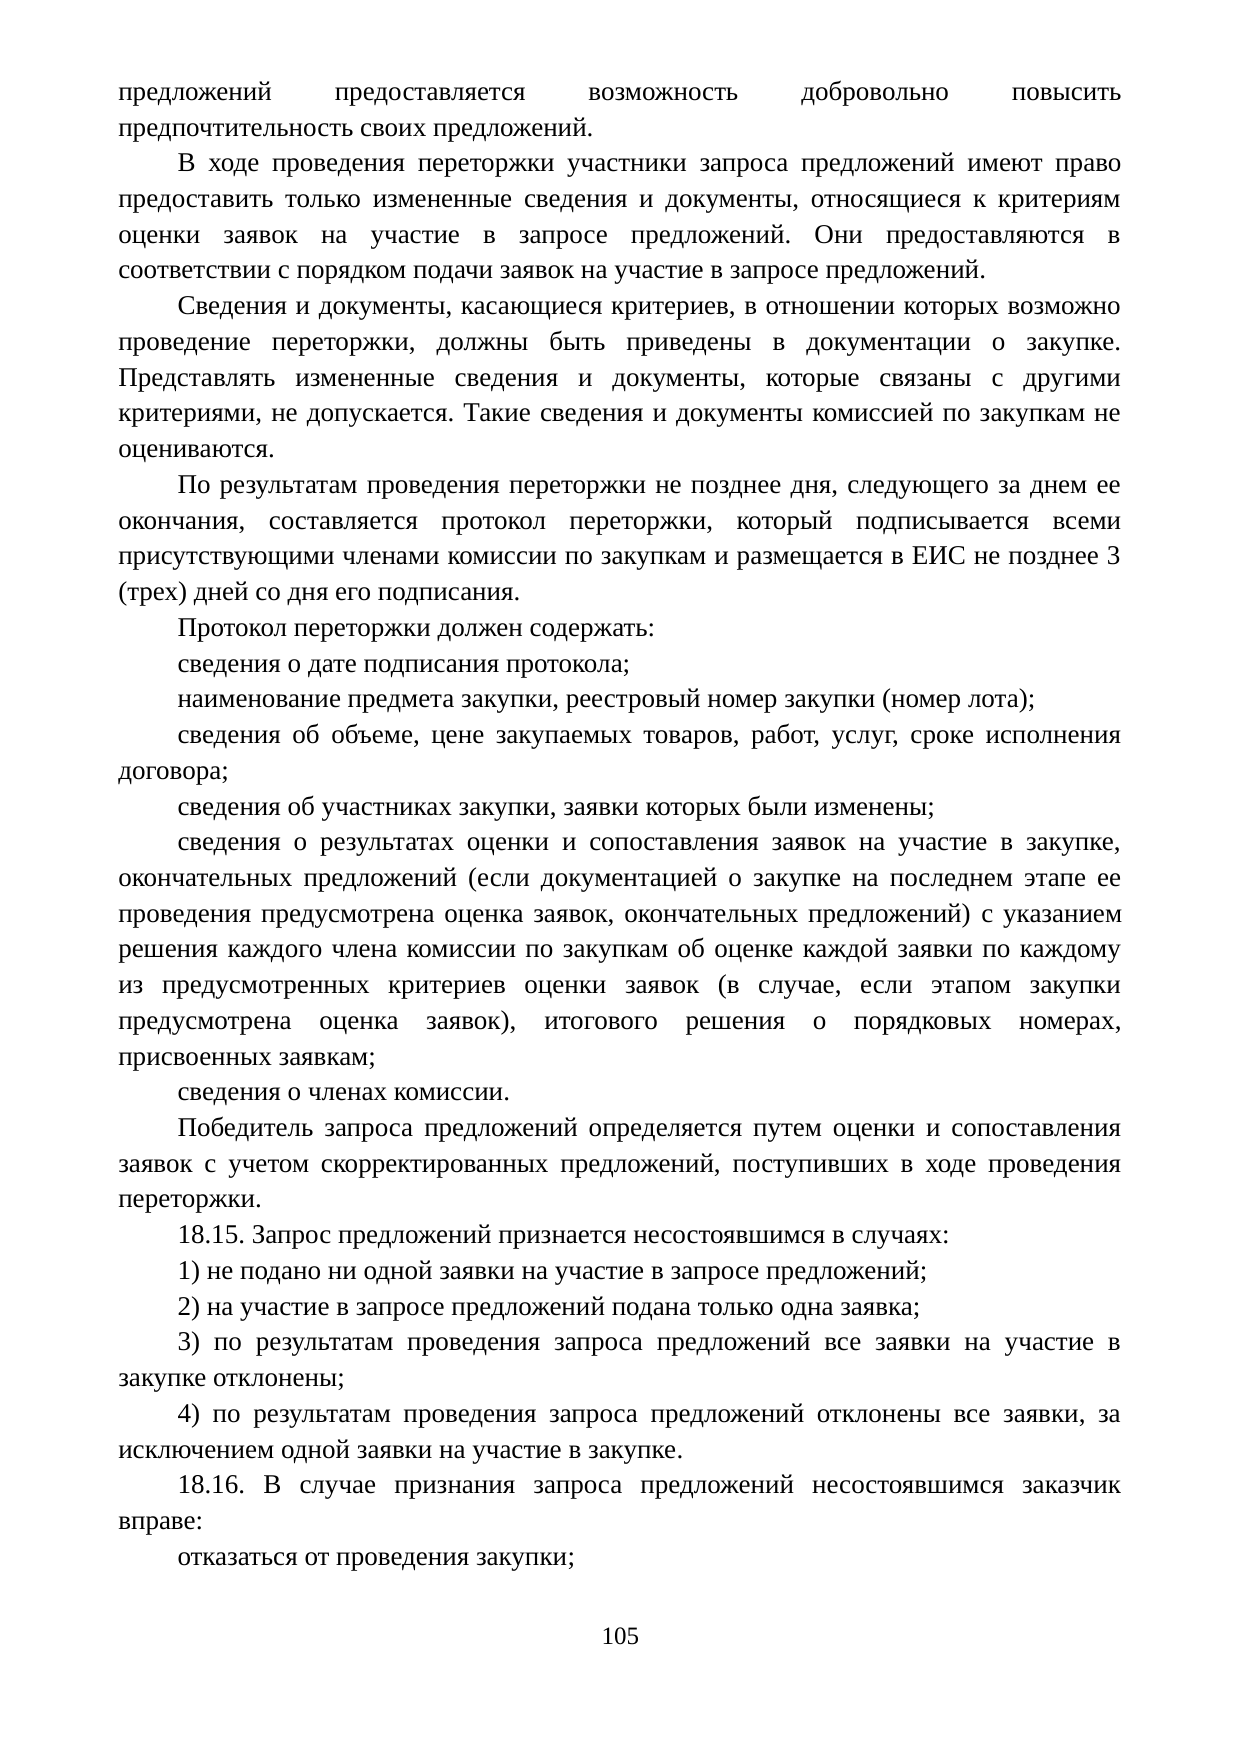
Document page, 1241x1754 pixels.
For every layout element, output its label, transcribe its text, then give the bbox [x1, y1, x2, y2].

text 4) по результатам проведения запроса предложений отклонены все заявки, за исключением одной заявки на участие в закупке. [118, 1397, 1122, 1464]
text предложений предоставляется возможность добровольно повысить предпочтительность своих предложений. [118, 75, 1122, 142]
text 3) по результатам проведения запроса предложений все заявки на участие в закупке отклонены; [118, 1326, 1122, 1392]
text 1) не подано ни одной заявки на участие в запросе предложений; [118, 1254, 1122, 1285]
text По результатам проведения переторжки не позднее дня, следующего за днем ее окончания, составляется протокол переторжки, который подписывается всеми присутствующими членами комиссии по закупкам и размещается в ЕИС не позднее 3 (трех) дней со дня его подписания. [118, 468, 1122, 606]
text Победитель запроса предложений определяется путем оценки и сопоставления заявок с учетом скорректированных предложений, поступивших в ходе проведения переторжки. [118, 1111, 1122, 1214]
text сведения о дате подписания протокола; [118, 647, 1122, 678]
text сведения об участниках закупки, заявки которых были изменены; [118, 789, 1122, 821]
text наименование предмета закупки, реестровый номер закупки (номер лота); [118, 682, 1122, 713]
text сведения о результатах оценки и сопоставления заявок на участие в закупке, окончательных предложений (если документацией о закупке на последнем этапе ее проведения предусмотрена оценка заявок, окончательных предложений) с указанием решения каждого члена комиссии по закупкам об оценке каждой заявки по каждому из предусмотренных критериев оценки заявок (в случае, если этапом закупки предусмотрена оценка заявок), итогового решения о порядковых номерах, присвоенных заявкам; [118, 825, 1122, 1071]
text сведения об объеме, цене закупаемых товаров, работ, услуг, сроке исполнения договора; [118, 718, 1122, 785]
text 2) на участие в запросе предложений подана только одна заявка; [118, 1290, 1122, 1321]
text Сведения и документы, касающиеся критериев, в отношении которых возможно проведение переторжки, должны быть приведены в документации о закупке. Представлять измененные сведения и документы, которые связаны с другими критериями, не допускается. Такие сведения и документы комиссией по закупкам не оцениваются. [118, 289, 1122, 463]
text 18.15. Запрос предложений признается несостоявшимся в случаях: [118, 1218, 1122, 1249]
text сведения о членах комиссии. [118, 1075, 1122, 1107]
text 18.16. В случае признания запроса предложений несостоявшимся заказчик вправе: [118, 1468, 1122, 1535]
text В ходе проведения переторжки участники запроса предложений имеют право предоставить только измененные сведения и документы, относящиеся к критериям оценки заявок на участие в запросе предложений. Они предоставляются в соответствии с порядком подачи заявок на участие в запросе предложений. [118, 146, 1122, 285]
text отказаться от проведения закупки; [118, 1540, 1122, 1571]
text Протокол переторжки должен содержать: [118, 611, 1122, 642]
